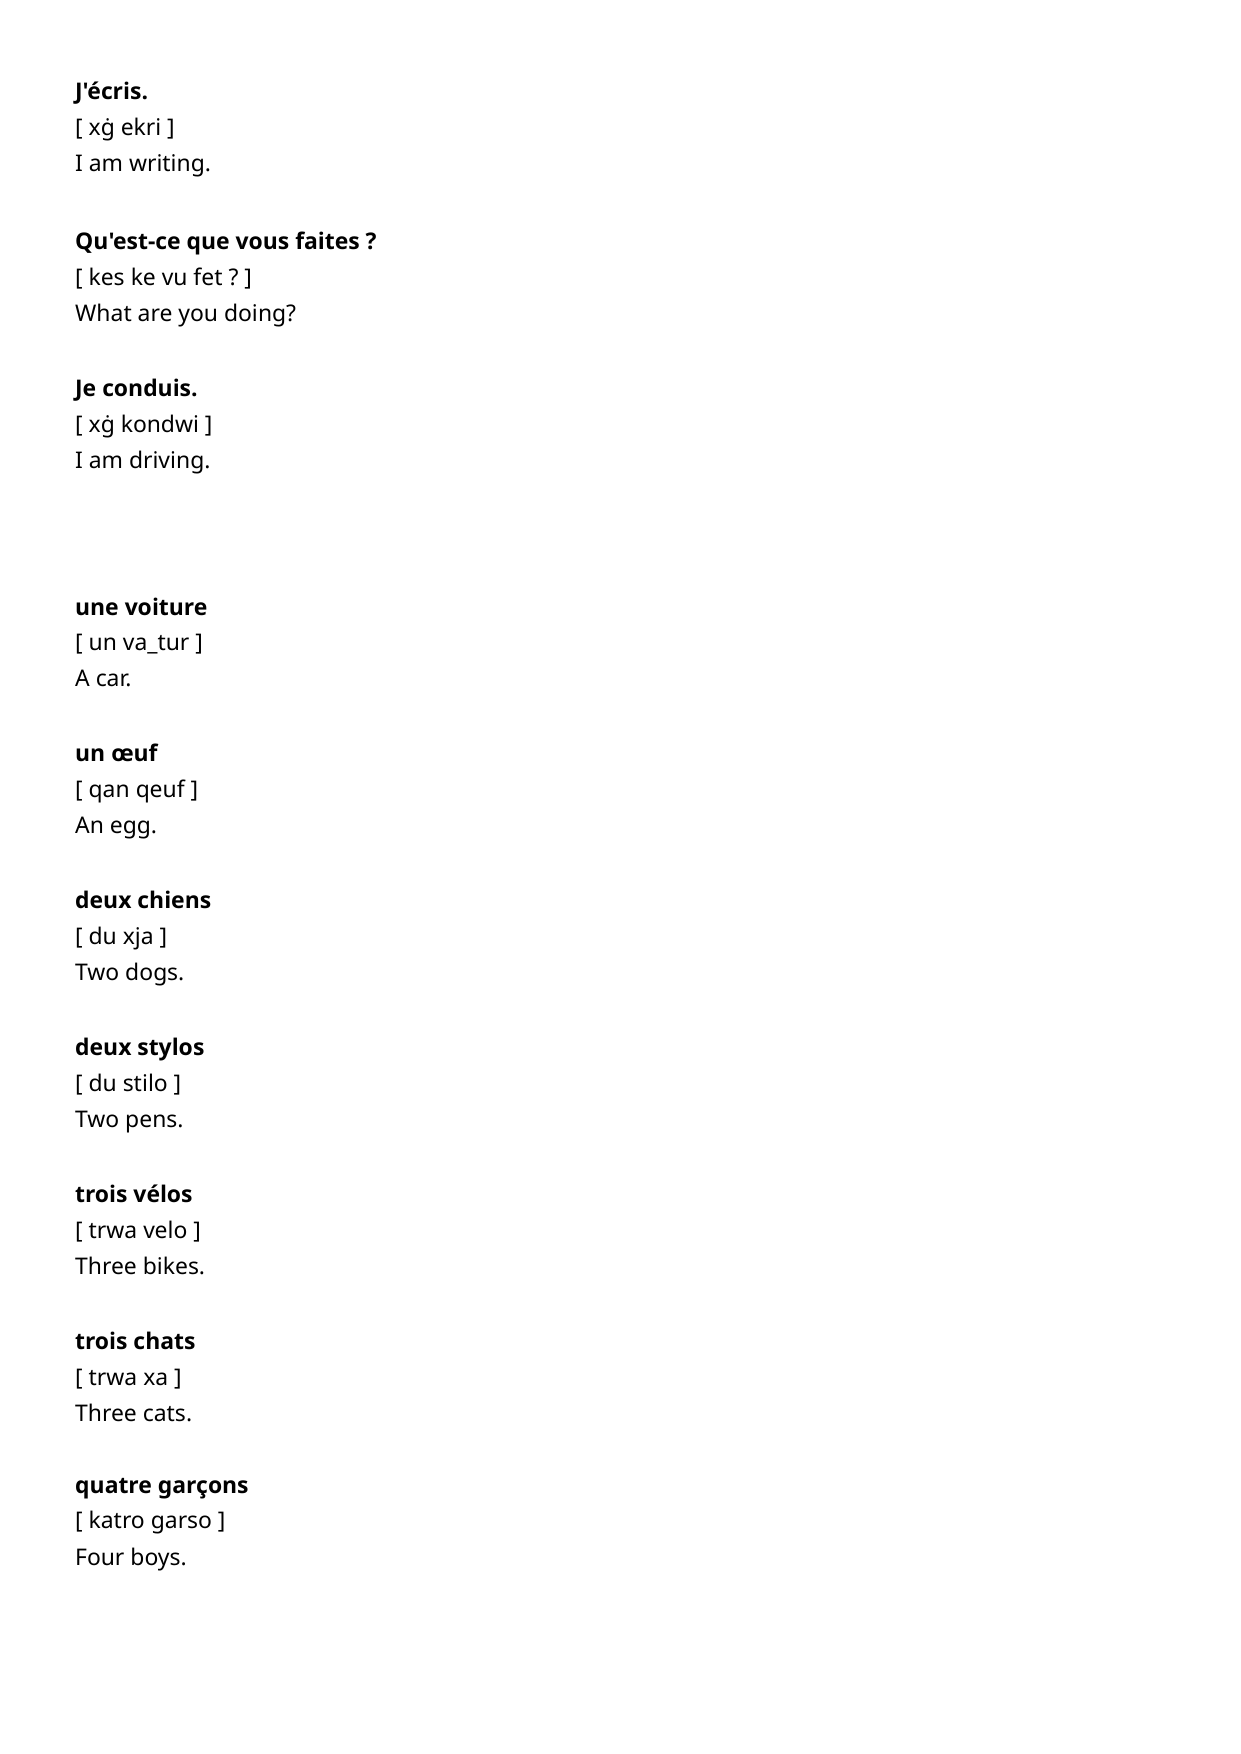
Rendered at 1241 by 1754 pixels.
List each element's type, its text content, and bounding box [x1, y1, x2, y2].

text J'écris. [ xġ ekri ] I am writing. [75, 75, 1165, 178]
text un œuf [ qan qeuf ] An egg. [75, 737, 1165, 840]
text Qu'est-ce que vous faites ? [ kes ke vu fet ? ] What are you doing? [75, 225, 1165, 328]
text une voiture [ un va_tur ] A car. [75, 518, 1165, 693]
text deux stylos [ du stilo ] Two pens. [75, 1031, 1165, 1134]
text trois vélos [ trwa velo ] Three bikes. [75, 1178, 1165, 1281]
text deux chiens [ du xja ] Two dogs. [75, 884, 1165, 987]
text Je conduis. [ xġ kondwi ] I am driving. [75, 372, 1165, 475]
text trois chats [ trwa xa ] Three cats. quatre garçons [ katro garso ] Four boys. [75, 1325, 1165, 1572]
